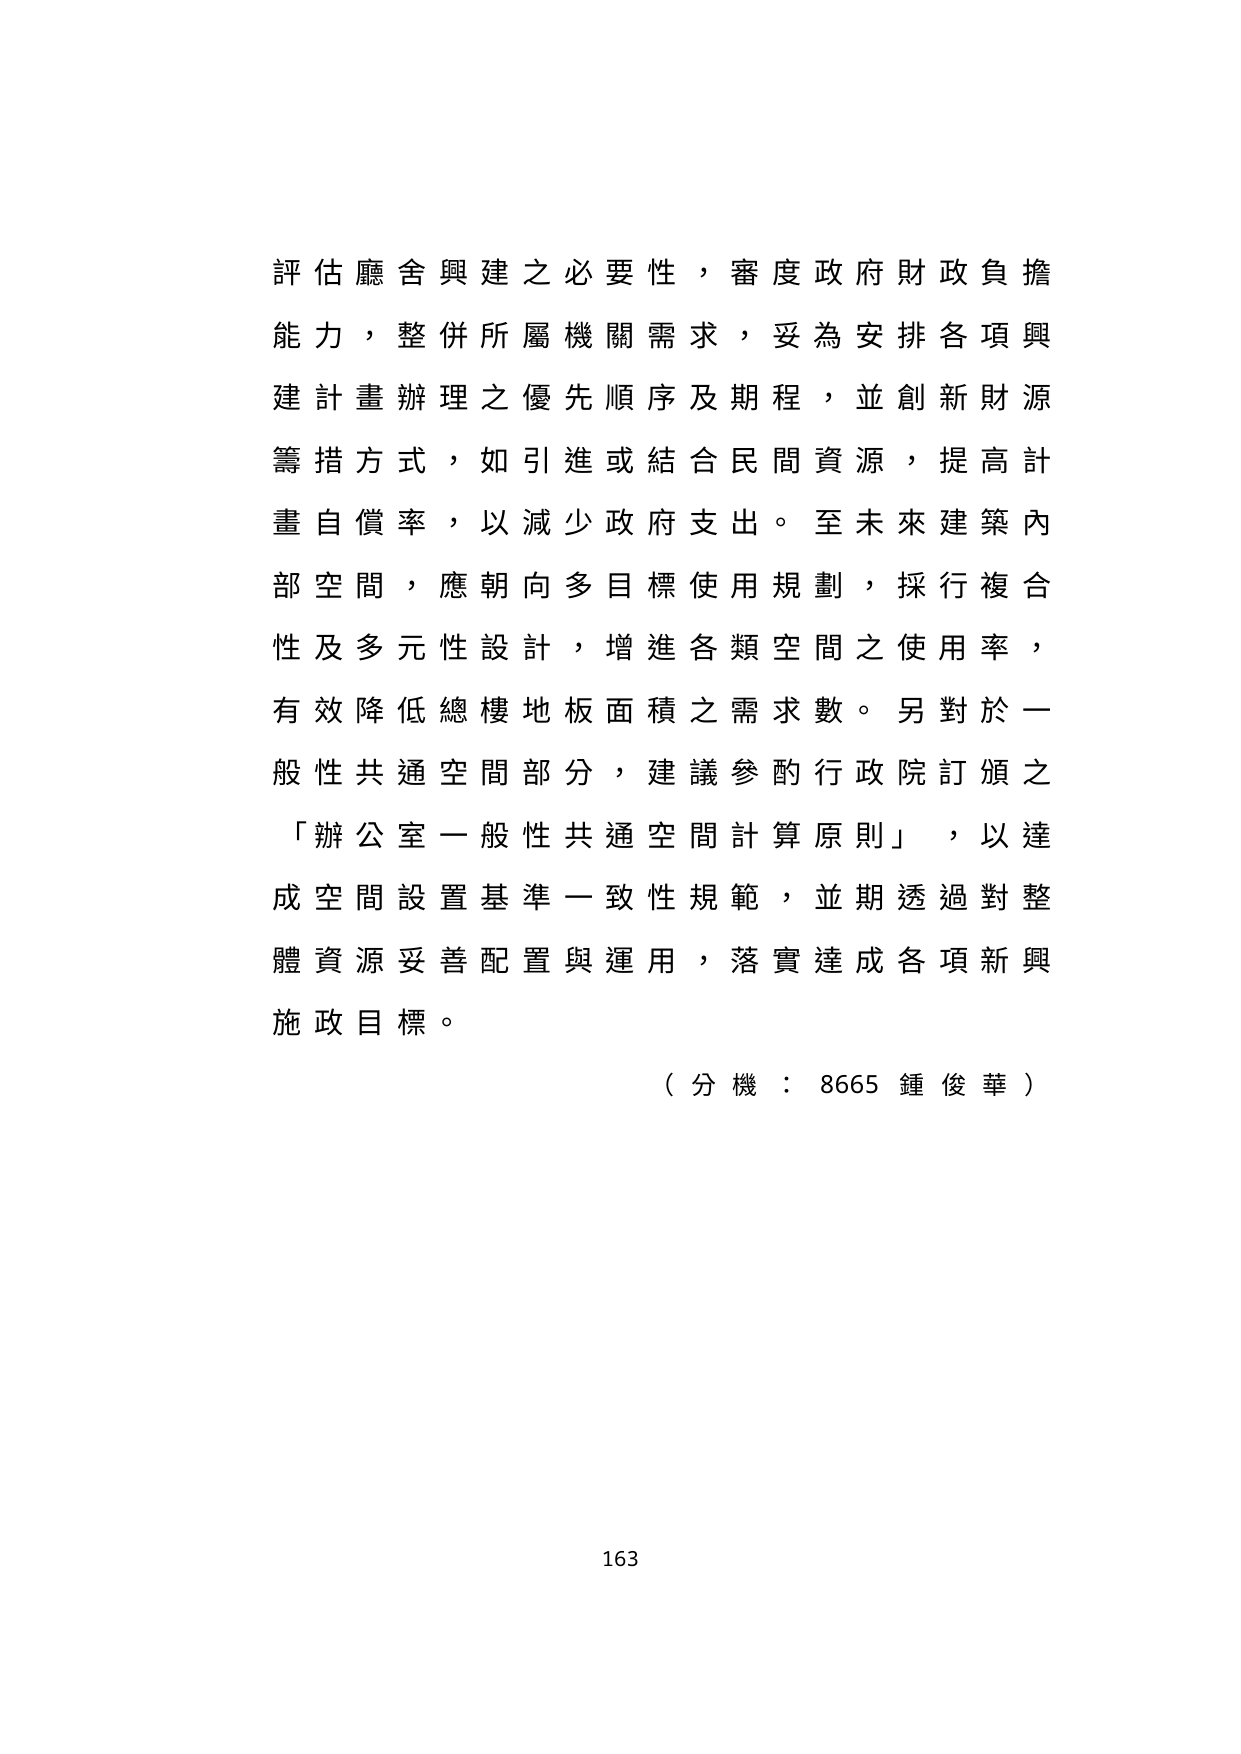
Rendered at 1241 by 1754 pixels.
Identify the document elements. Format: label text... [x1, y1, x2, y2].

text （分機：8665鍾俊華） [183, 1042, 1058, 1104]
text 評估廳舍興建之必要性，審度政府財政負擔能力，整併所屬機關需求，妥為安排各項興建計畫辦理之優先順序及期程，並創新財源籌措方式，如引進或結合民間資源，提高計畫自償率，以減少政府支出。至未來建築內部空間，應朝向多目標使用規劃，採行複合性及多元性設計，增進各類空間之使用率，有效降低總樓地板面積之需求數。另對於一般性共通空間部分，建議參酌行政院訂頒之「辦公室一般性共通空間計算原則」，以達成空間設置基準一致性規範，並期透過對整體資源妥善配置與運用，落實達成各項新興施政目標。 [242, 229, 1058, 1042]
